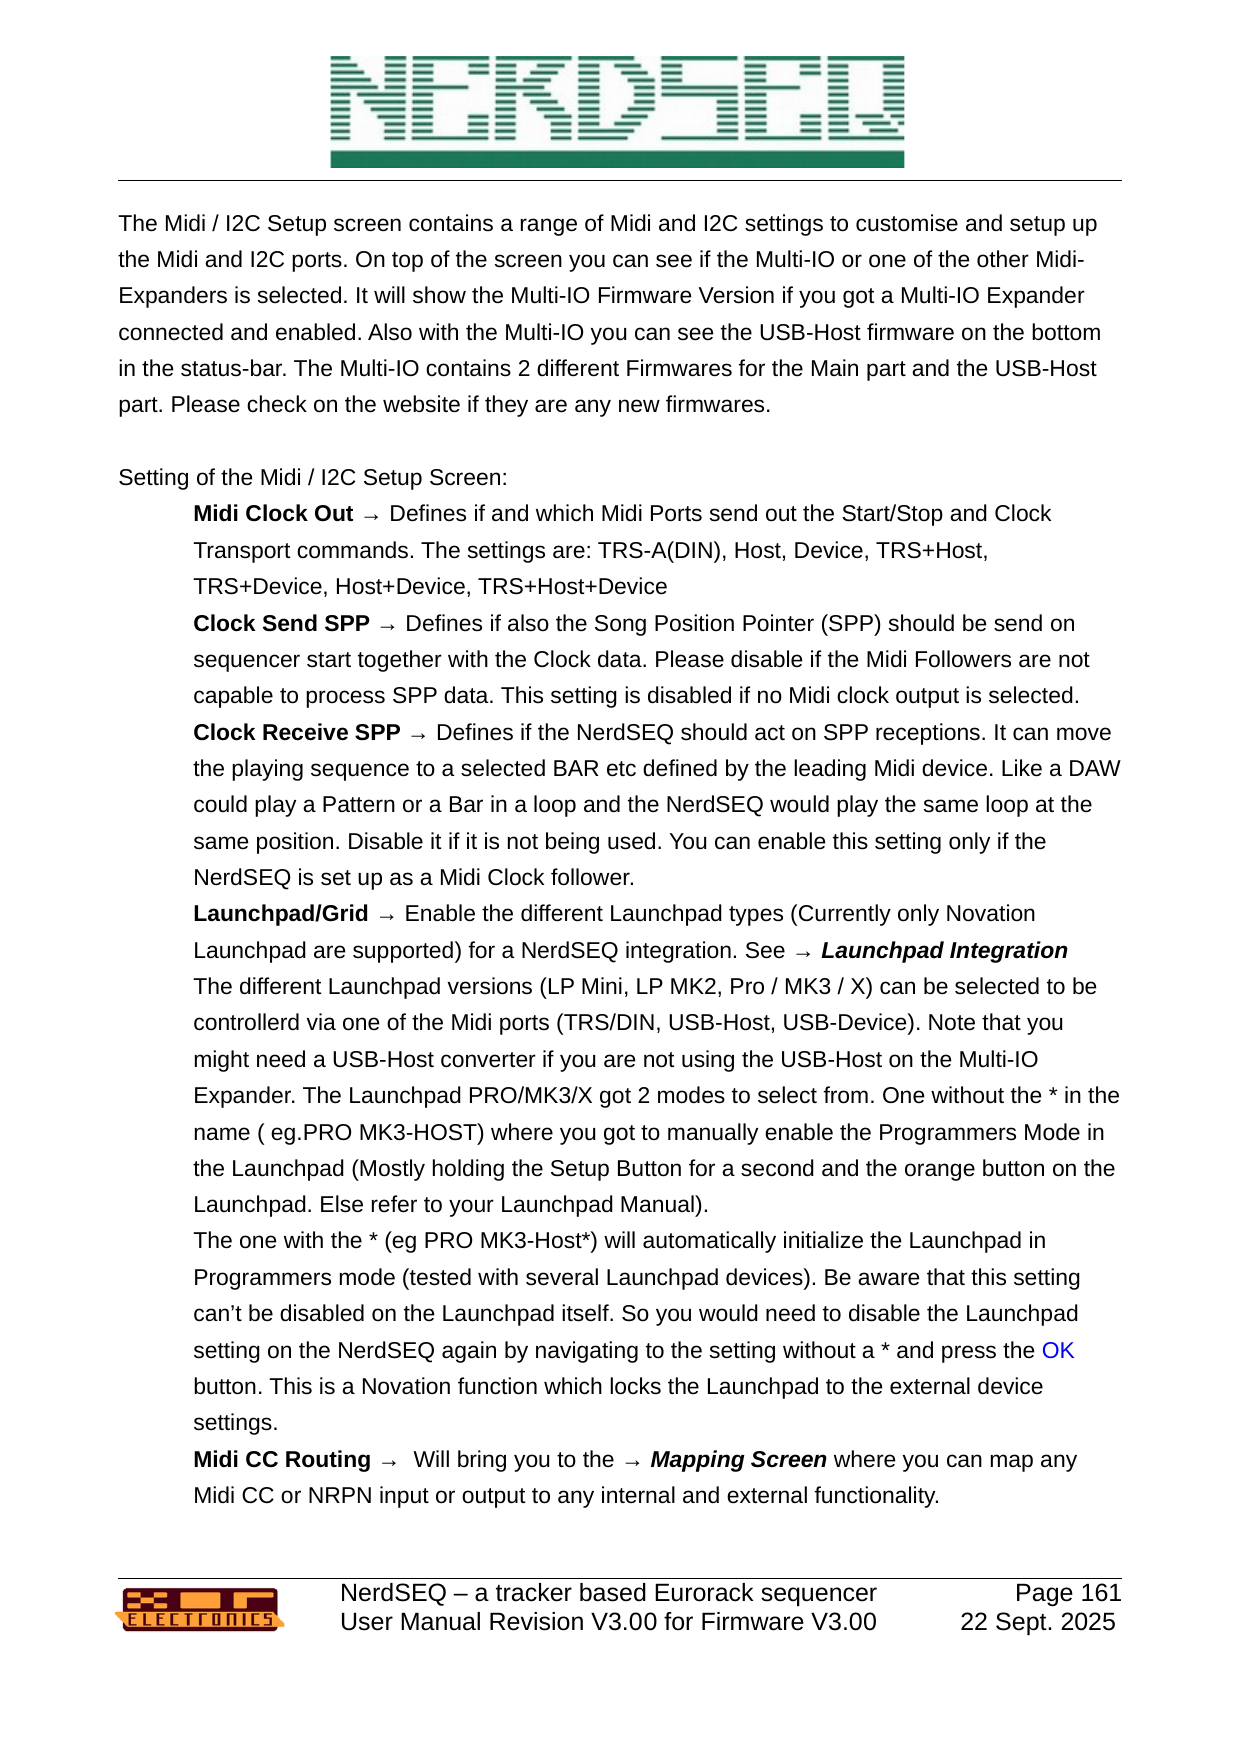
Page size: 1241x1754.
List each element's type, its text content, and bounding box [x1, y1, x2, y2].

text Midi Clock Out → Defines if and which Midi Ports send out the Start/Stop and Clock Transport commands. The settings are: TRS-A(DIN), Host, Device, TRS+Host, TRS+Device, Host+Device, TRS+Host+Device [193, 500, 1122, 599]
text The Midi / I2C Setup screen contains a range of Midi and I2C settings to customise and setup up the Midi and I2C ports. On top of the screen you can see if the Multi-IO or one of the other Midi-Expanders is selected. It will show the Multi-IO Firmware Version if you got a Multi-IO Expander connected and enabled. Also with the Multi-IO you can see the USB-Host firmware on the bottom in the status-bar. The Multi-IO contains 2 different Firmwares for the Main part and the USB-Host part. Please check on the website if they are any new firmwares. [118, 209, 1122, 418]
text Clock Send SPP → Defines if also the Song Position Pointer (SPP) should be send on sequencer start together with the Clock data. Please disable if the Midi Followers are not capable to process SPP data. This setting is disabled if no Midi clock output is selected. [193, 609, 1122, 708]
picture [330, 56, 905, 168]
text The different Launchpad versions (LP Mini, LP MK2, Pro / MK3 / X) can be selected to be controllerd via one of the Midi ports (TRS/DIN, USB-Host, USB-Device). Note that you might need a USB-Host converter if you are not using the USB-Host on the Multi-IO Expander. The Launchpad PRO/MK3/X got 2 modes to select from. One without the * in the name ( eg.PRO MK3-HOST) where you got to manually enable the Programmers Mode in the Launchpad (Mostly holding the Setup Button for a second and the orange button on the Launchpad. Else refer to your Launchpad Manual). The one with the * (eg PRO MK3-Host*) will automatically initialize the Launchpad in Programmers mode (tested with several Launchpad devices). Be aware that this setting can’t be disabled on the Launchpad itself. So you would need to disable the Launchpad setting on the NerdSEQ again by navigating to the setting without a * and press the OK button. This is a Novation function which locks the Launchpad to the external device settings. [193, 973, 1122, 1436]
text Setting of the Midi / I2C Setup Screen: [118, 464, 1122, 490]
text Launchpad/Grid → Enable the different Launchpad types (Currently only Novation Launchpad are supported) for a NerdSEQ integration. See → Launchpad Integration [193, 900, 1122, 963]
text Midi CC Routing → Will bring you to the → Mapping Screen where you can map any Midi CC or NRPN input or output to any internal and external functionality. [193, 1446, 1122, 1508]
text Clock Receive SPP → Defines if the NerdSEQ should act on SPP receptions. It can move the playing sequence to a selected BAR etc defined by the leading Midi device. Like a DAW could play a Pattern or a Bar in a loop and the NerdSEQ would play the same loop at the same position. Disable it if it is not being used. You can enable this setting only if the NerdSEQ is set up as a Midi Clock follower. [193, 718, 1122, 890]
picture [115, 1584, 285, 1634]
